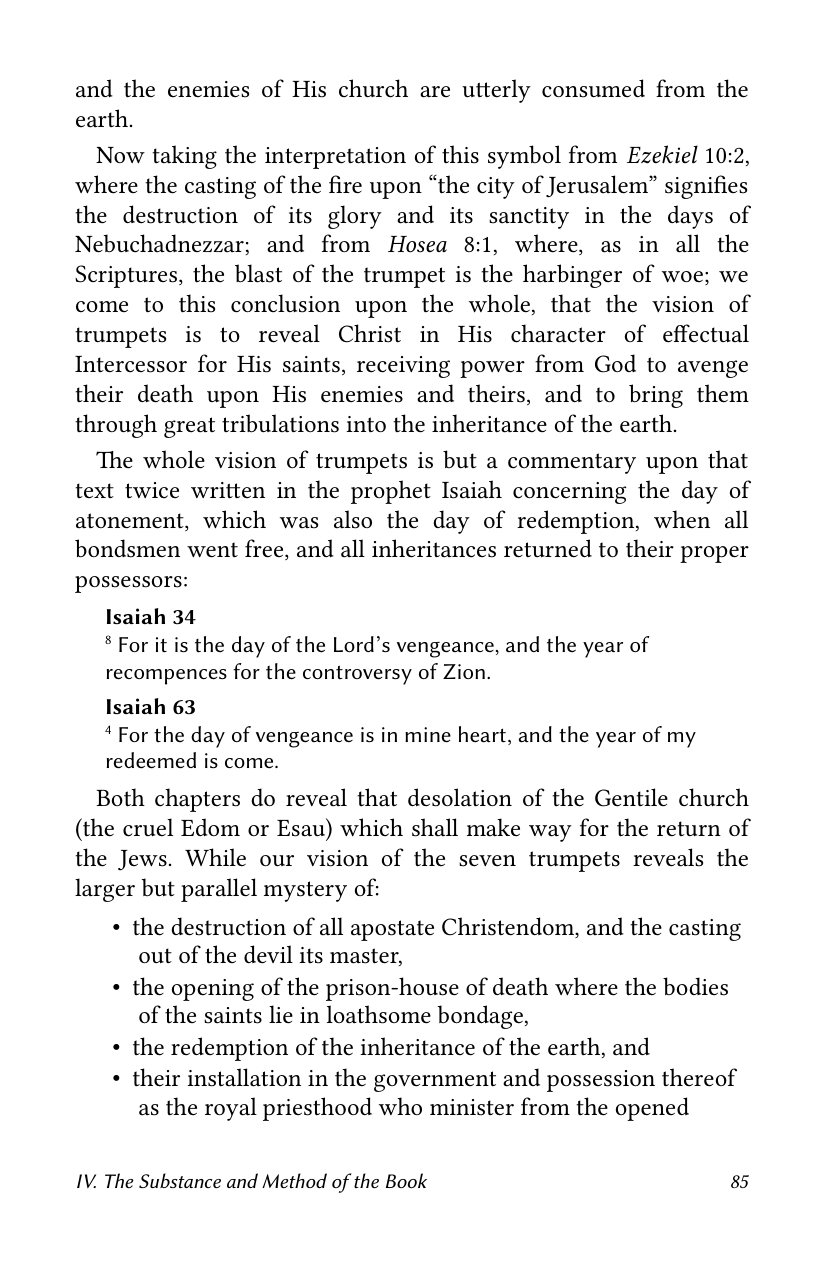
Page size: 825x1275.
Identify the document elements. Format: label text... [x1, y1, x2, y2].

text Both chapters do reveal that desolation of the Gentile church (the cruel Edom or Esau) which shall make way for the return of the Jews. While our vision of the seven trumpets reveals the larger but parallel mystery of: [75, 784, 750, 902]
text Now taking the interpretation of this symbol from Ezekiel 10:2, where the casting of the fire upon “the city of Jerusalem” signifies the destruction of its glory and its sanctity in the days of Nebuchadnezzar; and from Hosea 8:1, where, as in all the Scriptures, the blast of the trumpet is the harbinger of woe; we come to this conclusion upon the whole, that the vision of trumpets is to reveal Christ in His character of effectual Intercessor for His saints, receiving power from God to avenge their death upon His enemies and theirs, and to bring them through great tribulations into the inheritance of the earth. [75, 141, 750, 438]
text and the enemies of His church are utterly consumed from the earth. [75, 75, 750, 133]
list the destruction of all apostate Christendom, and the casting out of the devil its master, [112, 913, 750, 970]
list the opening of the prison-house of death where the bodies of the saints lie in loathsome bondage, [112, 973, 750, 1030]
text 4 For the day of vengeance is in mine heart, and the year of my redeemed is come. [105, 722, 720, 774]
text Isaiah 34 [105, 604, 750, 630]
list their installation in the government and possession thereof as the royal priesthood who minister from the opened [112, 1064, 750, 1121]
text The whole vision of trumpets is but a commentary upon that text twice written in the prophet Isaiah concerning the day of atonement, which was also the day of redemption, when all bondsmen went free, and all inheritances returned to their proper possessors: [75, 446, 750, 594]
text Isaiah 63 [105, 694, 750, 720]
list the redemption of the inheritance of the earth, and [112, 1033, 750, 1061]
text 8 For it is the day of the Lord’s vengeance, and the year of recompences for the controversy of Zion. [105, 632, 720, 685]
